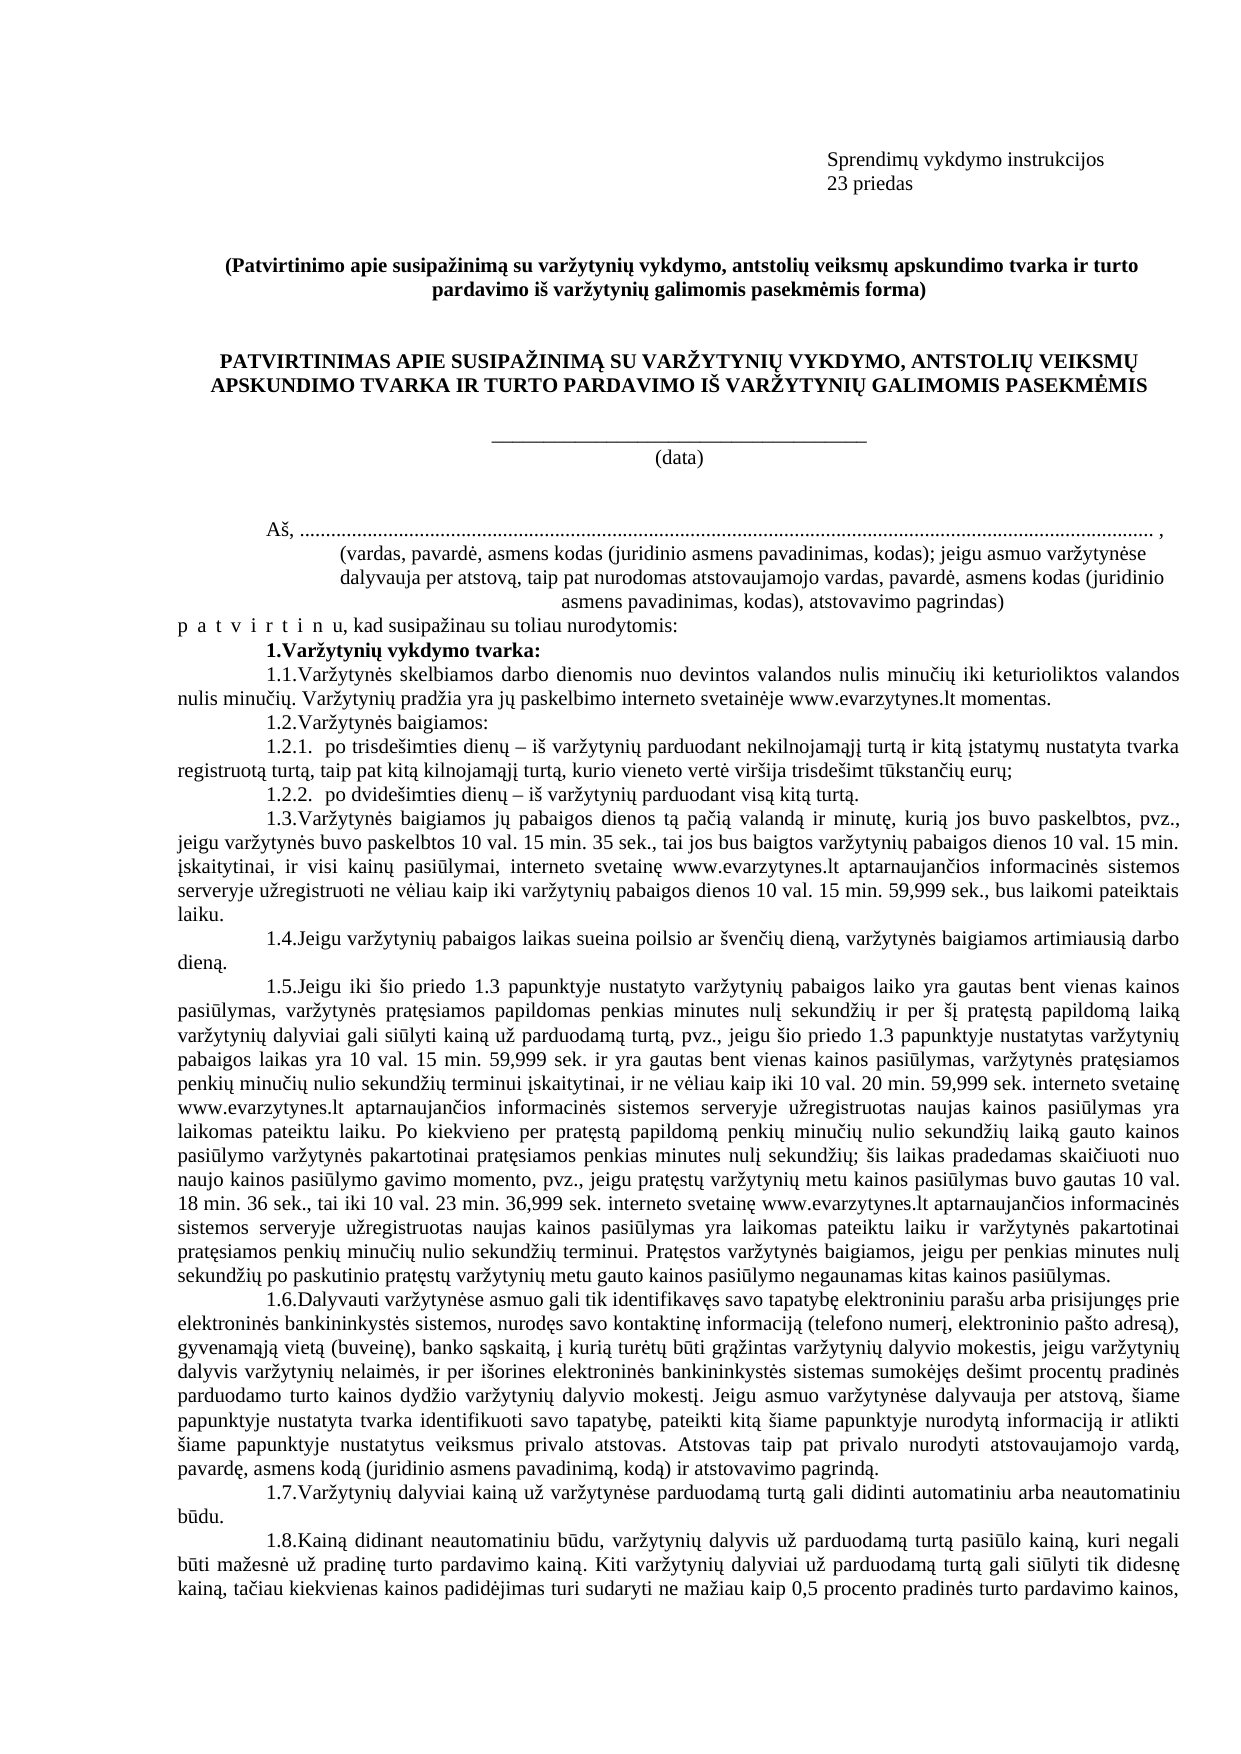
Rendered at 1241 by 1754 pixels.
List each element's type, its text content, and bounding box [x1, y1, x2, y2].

text 1.2. Varžytynės baigiamos: [177, 710, 1181, 734]
text Sprendimų vykdymo instrukcijos [827, 147, 1181, 171]
text patvirtinu, kad susipažinau su toliau nurodytomis: [177, 613, 1181, 637]
text (Patvirtinimo apie susipažinimą su varžytynių vykdymo, antstolių veiksmų apskundimo tvarka ir turto pardavimo iš varžytynių galimomis pasekmėmis forma) [177, 252, 1181, 301]
text (data) [177, 445, 1181, 469]
text dalyvauja per atstovą, taip pat nurodomas atstovaujamojo vardas, pavardė, asmens kodas (juridinio [310, 565, 1181, 589]
text 1.4. Jeigu varžytynių pabaigos laikas sueina poilsio ar švenčių dieną, varžytynės baigiamos artimiausią darbo dieną. [177, 926, 1181, 974]
text (vardas, pavardė, asmens kodas (juridinio asmens pavadinimas, kodas); jeigu asmuo varžytynėse [310, 541, 1181, 565]
text 1.8. Kainą didinant neautomatiniu būdu, varžytynių dalyvis už parduodamą turtą pasiūlo kainą, kuri negali būti mažesnė už pradinę turto pardavimo kainą. Kiti varžytynių dalyviai už parduodamą turtą gali siūlyti tik didesnę kainą, tačiau kiekvienas kainos padidėjimas turi sudaryti ne mažiau kaip 0,5 procento pradinės turto pardavimo kainos, [177, 1528, 1181, 1600]
text asmens pavadinimas, kodas), atstovavimo pagrindas) [310, 589, 1181, 613]
text 1.2.2. po dvidešimties dienų – iš varžytynių parduodant visą kitą turtą. [177, 782, 1181, 806]
text Aš, .................................................................................................................................................................... , [177, 517, 1181, 541]
text 1.7. Varžytynių dalyviai kainą už varžytynėse parduodamą turtą gali didinti automatiniu arba neautomatiniu būdu. [177, 1480, 1181, 1528]
text Patvirtinimas apie susipažinimą su varžytynių vykdymo, antstolių veiksmų apskundimo tvarka ir turto pardavimo iš varžytynių galimomis pasekmėmis [177, 349, 1181, 397]
text 1.3. Varžytynės baigiamos jų pabaigos dienos tą pačią valandą ir minutę, kurią jos buvo paskelbtos, pvz., jeigu varžytynės buvo paskelbtos 10 val. 15 min. 35 sek., tai jos bus baigtos varžytynių pabaigos dienos 10 val. 15 min. įskaitytinai, ir visi kainų pasiūlymai, interneto svetainę www.evarzytynes.lt aptarnaujančios informacinės sistemos serveryje užregistruoti ne vėliau kaip iki varžytynių pabaigos dienos 10 val. 15 min. 59,999 sek., bus laikomi pateiktais laiku. [177, 806, 1181, 926]
text 23 priedas [827, 171, 1181, 195]
text ____________________________________ [177, 421, 1181, 445]
text 1.1. Varžytynės skelbiamos darbo dienomis nuo devintos valandos nulis minučių iki keturioliktos valandos nulis minučių. Varžytynių pradžia yra jų paskelbimo interneto svetainėje www.evarzytynes.lt momentas. [177, 662, 1181, 710]
text 1.6. Dalyvauti varžytynėse asmuo gali tik identifikavęs savo tapatybę elektroniniu parašu arba prisijungęs prie elektroninės bankininkystės sistemos, nurodęs savo kontaktinę informaciją (telefono numerį, elektroninio pašto adresą), gyvenamąją vietą (buveinę), banko sąskaitą, į kurią turėtų būti grąžintas varžytynių dalyvio mokestis, jeigu varžytynių dalyvis varžytynių nelaimės, ir per išorines elektroninės bankininkystės sistemas sumokėjęs dešimt procentų pradinės parduodamo turto kainos dydžio varžytynių dalyvio mokestį. Jeigu asmuo varžytynėse dalyvauja per atstovą, šiame papunktyje nustatyta tvarka identifikuoti savo tapatybę, pateikti kitą šiame papunktyje nurodytą informaciją ir atlikti šiame papunktyje nustatytus veiksmus privalo atstovas. Atstovas taip pat privalo nurodyti atstovaujamojo vardą, pavardę, asmens kodą (juridinio asmens pavadinimą, kodą) ir atstovavimo pagrindą. [177, 1287, 1181, 1480]
text 1.2.1. po trisdešimties dienų – iš varžytynių parduodant nekilnojamąjį turtą ir kitą įstatymų nustatyta tvarka registruotą turtą, taip pat kitą kilnojamąjį turtą, kurio vieneto vertė viršija trisdešimt tūkstančių eurų; [177, 734, 1181, 782]
text 1.5. Jeigu iki šio priedo 1.3 papunktyje nustatyto varžytynių pabaigos laiko yra gautas bent vienas kainos pasiūlymas, varžytynės pratęsiamos papildomas penkias minutes nulį sekundžių ir per šį pratęstą papildomą laiką varžytynių dalyviai gali siūlyti kainą už parduodamą turtą, pvz., jeigu šio priedo 1.3 papunktyje nustatytas varžytynių pabaigos laikas yra 10 val. 15 min. 59,999 sek. ir yra gautas bent vienas kainos pasiūlymas, varžytynės pratęsiamos penkių minučių nulio sekundžių terminui įskaitytinai, ir ne vėliau kaip iki 10 val. 20 min. 59,999 sek. interneto svetainę www.evarzytynes.lt aptarnaujančios informacinės sistemos serveryje užregistruotas naujas kainos pasiūlymas yra laikomas pateiktu laiku. Po kiekvieno per pratęstą papildomą penkių minučių nulio sekundžių laiką gauto kainos pasiūlymo varžytynės pakartotinai pratęsiamos penkias minutes nulį sekundžių; šis laikas pradedamas skaičiuoti nuo naujo kainos pasiūlymo gavimo momento, pvz., jeigu pratęstų varžytynių metu kainos pasiūlymas buvo gautas 10 val. 18 min. 36 sek., tai iki 10 val. 23 min. 36,999 sek. interneto svetainę www.evarzytynes.lt aptarnaujančios informacinės sistemos serveryje užregistruotas naujas kainos pasiūlymas yra laikomas pateiktu laiku ir varžytynės pakartotinai pratęsiamos penkių minučių nulio sekundžių terminui. Pratęstos varžytynės baigiamos, jeigu per penkias minutes nulį sekundžių po paskutinio pratęstų varžytynių metu gauto kainos pasiūlymo negaunamas kitas kainos pasiūlymas. [177, 974, 1181, 1287]
text 1. Varžytynių vykdymo tvarka: [177, 637, 1181, 662]
